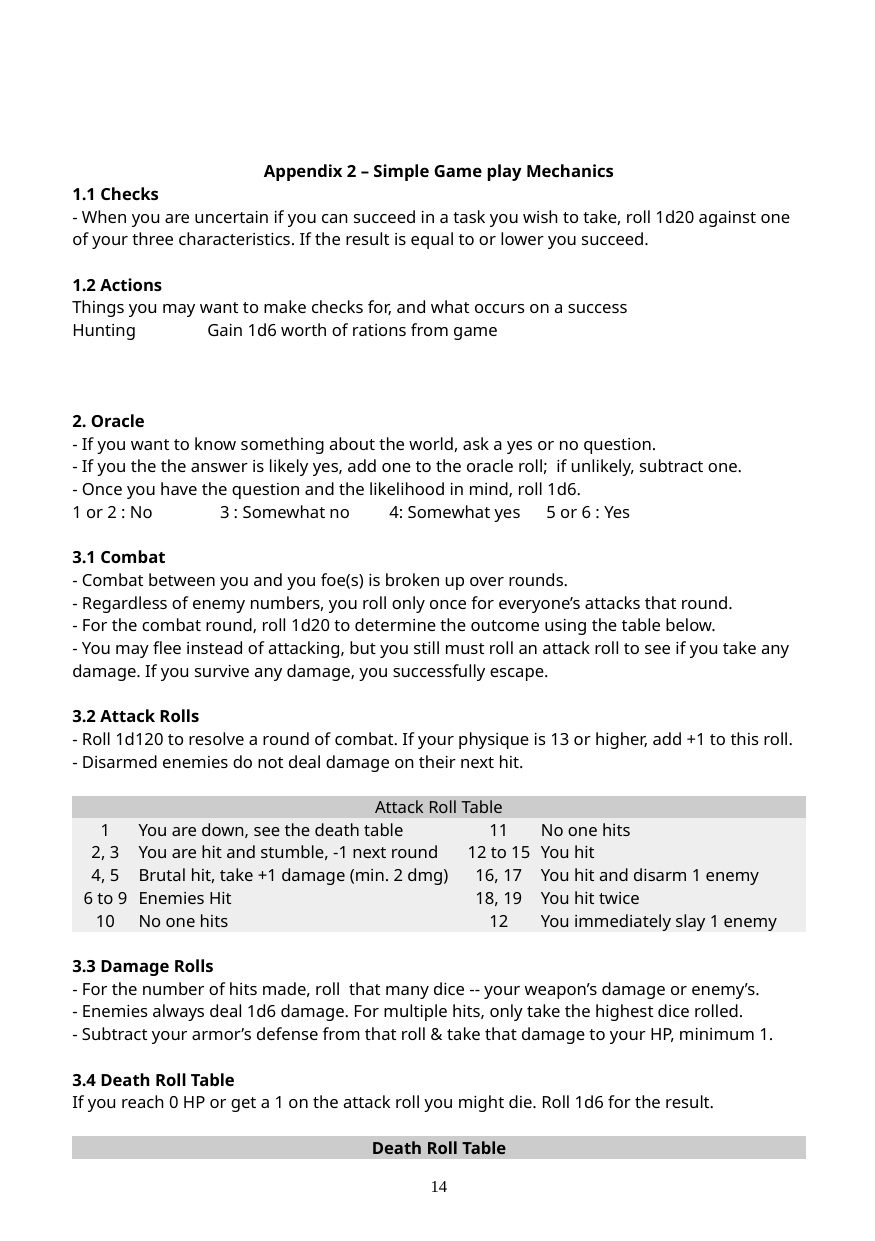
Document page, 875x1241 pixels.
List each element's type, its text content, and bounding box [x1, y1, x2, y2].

table_cell No one hits [138, 909, 457, 932]
text - You may flee instead of attacking, but you still must roll an attack roll to see if you take any damage. If you survive any damage, you successfully escape. [72, 637, 806, 682]
text 2. Oracle [72, 409, 806, 432]
table_cell 10 [72, 909, 138, 932]
table_header Attack Roll Table [72, 796, 806, 818]
text - If you want to know something about the world, ask a yes or no question. [72, 432, 806, 455]
table_cell Brutal hit, take +1 damage (min. 2 dmg) [138, 864, 457, 886]
table_cell You are down, see the death table [138, 818, 457, 841]
table_cell [72, 364, 203, 387]
table_cell 4, 5 [72, 864, 138, 886]
table_cell 12 [457, 909, 541, 932]
text - For the number of hits made, roll that many dice -- your weapon’s damage or enemy’s. [72, 977, 806, 1000]
text - If you the the answer is likely yes, add one to the oracle roll; if unlikely, subtract one. [72, 455, 806, 478]
table_cell 2, 3 [72, 841, 138, 864]
text - Subtract your armor’s defense from that roll & take that damage to your HP, minimum 1. [72, 1023, 806, 1045]
table_cell 11 [457, 818, 541, 841]
text 3.4 Death Roll Table [72, 1068, 806, 1091]
text 3.3 Damage Rolls [72, 954, 806, 977]
text - Once you have the question and the likelihood in mind, roll 1d6. [72, 478, 806, 500]
text Things you may want to make checks for, and what occurs on a success [72, 296, 806, 319]
table_header Death Roll Table [72, 1136, 806, 1159]
text - When you are uncertain if you can succeed in a task you wish to take, roll 1d20 against one of your three characteristics. If the result is equal to or lower you succeed. [72, 205, 806, 251]
text 3.1 Combat [72, 546, 806, 568]
text - Disarmed enemies do not deal damage on their next hit. [72, 750, 806, 773]
table_cell Enemies Hit [138, 886, 457, 909]
table_cell You hit [541, 841, 806, 864]
table_cell [72, 341, 203, 364]
text Appendix 2 – Simple Game play Mechanics [72, 160, 806, 182]
table_cell [203, 341, 806, 364]
text 1.2 Actions [72, 273, 806, 296]
text If you reach 0 HP or get a 1 on the attack roll you might die. Roll 1d6 for the result. [72, 1091, 806, 1113]
text - Combat between you and you foe(s) is broken up over rounds. [72, 568, 806, 591]
table_cell You hit twice [541, 886, 806, 909]
text - Enemies always deal 1d6 damage. For multiple hits, only take the highest dice rolled. [72, 1000, 806, 1023]
table_header Gain 1d6 worth of rations from game [203, 319, 806, 341]
table_cell 16, 17 [457, 864, 541, 886]
table_cell You are hit and stumble, -1 next round [138, 841, 457, 864]
table_cell 1 [72, 818, 138, 841]
table_cell No one hits [541, 818, 806, 841]
text - For the combat round, roll 1d20 to determine the outcome using the table below. [72, 614, 806, 637]
table_cell [203, 364, 806, 387]
table_cell 18, 19 [457, 886, 541, 909]
text - Regardless of enemy numbers, you roll only once for everyone’s attacks that round. [72, 591, 806, 614]
text - Roll 1d120 to resolve a round of combat. If your physique is 13 or higher, add +1 to this roll. [72, 727, 806, 750]
text 1.1 Checks [72, 182, 806, 205]
text 3.2 Attack Rolls [72, 705, 806, 727]
table_cell 12 to 15 [457, 841, 541, 864]
table_cell 6 to 9 [72, 886, 138, 909]
table_cell You immediately slay 1 enemy [541, 909, 806, 932]
text 1 or 2 : No 3 : Somewhat no 4: Somewhat yes 5 or 6 : Yes [72, 500, 806, 523]
table_cell You hit and disarm 1 enemy [541, 864, 806, 886]
table_header Hunting [72, 319, 203, 341]
